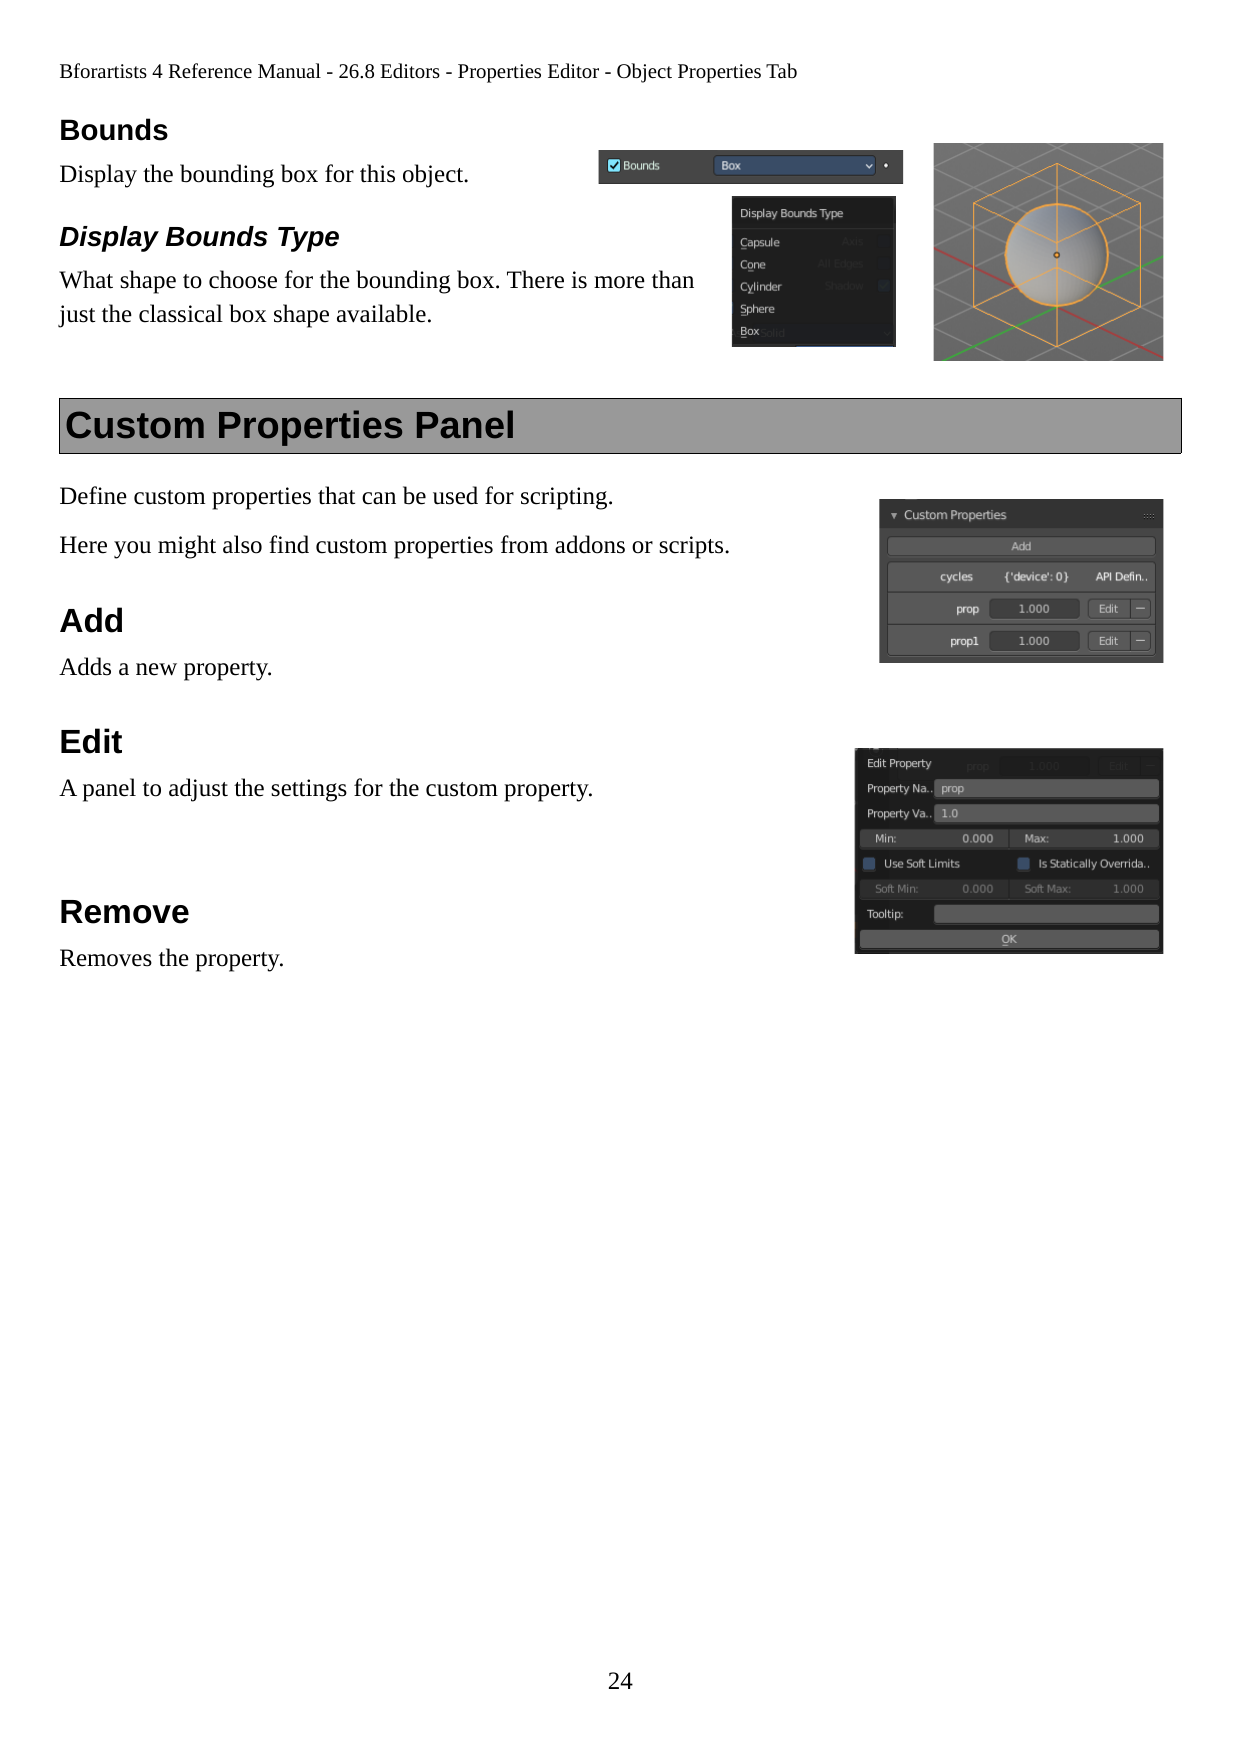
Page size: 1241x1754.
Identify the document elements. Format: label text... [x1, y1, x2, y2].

text [896, 265, 933, 328]
picture [879, 499, 1164, 663]
subtitle [1164, 220, 1181, 252]
picture [598, 150, 904, 184]
picture [731, 196, 896, 347]
subtitle [896, 220, 933, 252]
subtitle Edit [59, 721, 1181, 760]
text Removes the property. [59, 943, 1181, 971]
text Adds a new property. [59, 652, 1181, 680]
text What shape to choose for the bounding box. There is more than just the classical box shape available. [59, 265, 731, 328]
text Here you might also find custom properties from addons or scripts. [59, 531, 879, 559]
picture [854, 748, 1164, 954]
subtitle Display Bounds Type [59, 220, 731, 252]
subtitle Remove [59, 892, 854, 930]
text Display the bounding box for this object. [59, 159, 933, 188]
text A panel to adjust the settings for the custom property. [59, 773, 854, 801]
picture [933, 143, 1164, 361]
subtitle Bounds [59, 113, 1181, 146]
subtitle Add [59, 600, 879, 639]
table_header Custom Properties Panel [60, 399, 1181, 453]
subtitle [1164, 600, 1181, 639]
subtitle [1164, 892, 1181, 930]
text Define custom properties that can be used for scripting. [59, 481, 1181, 510]
